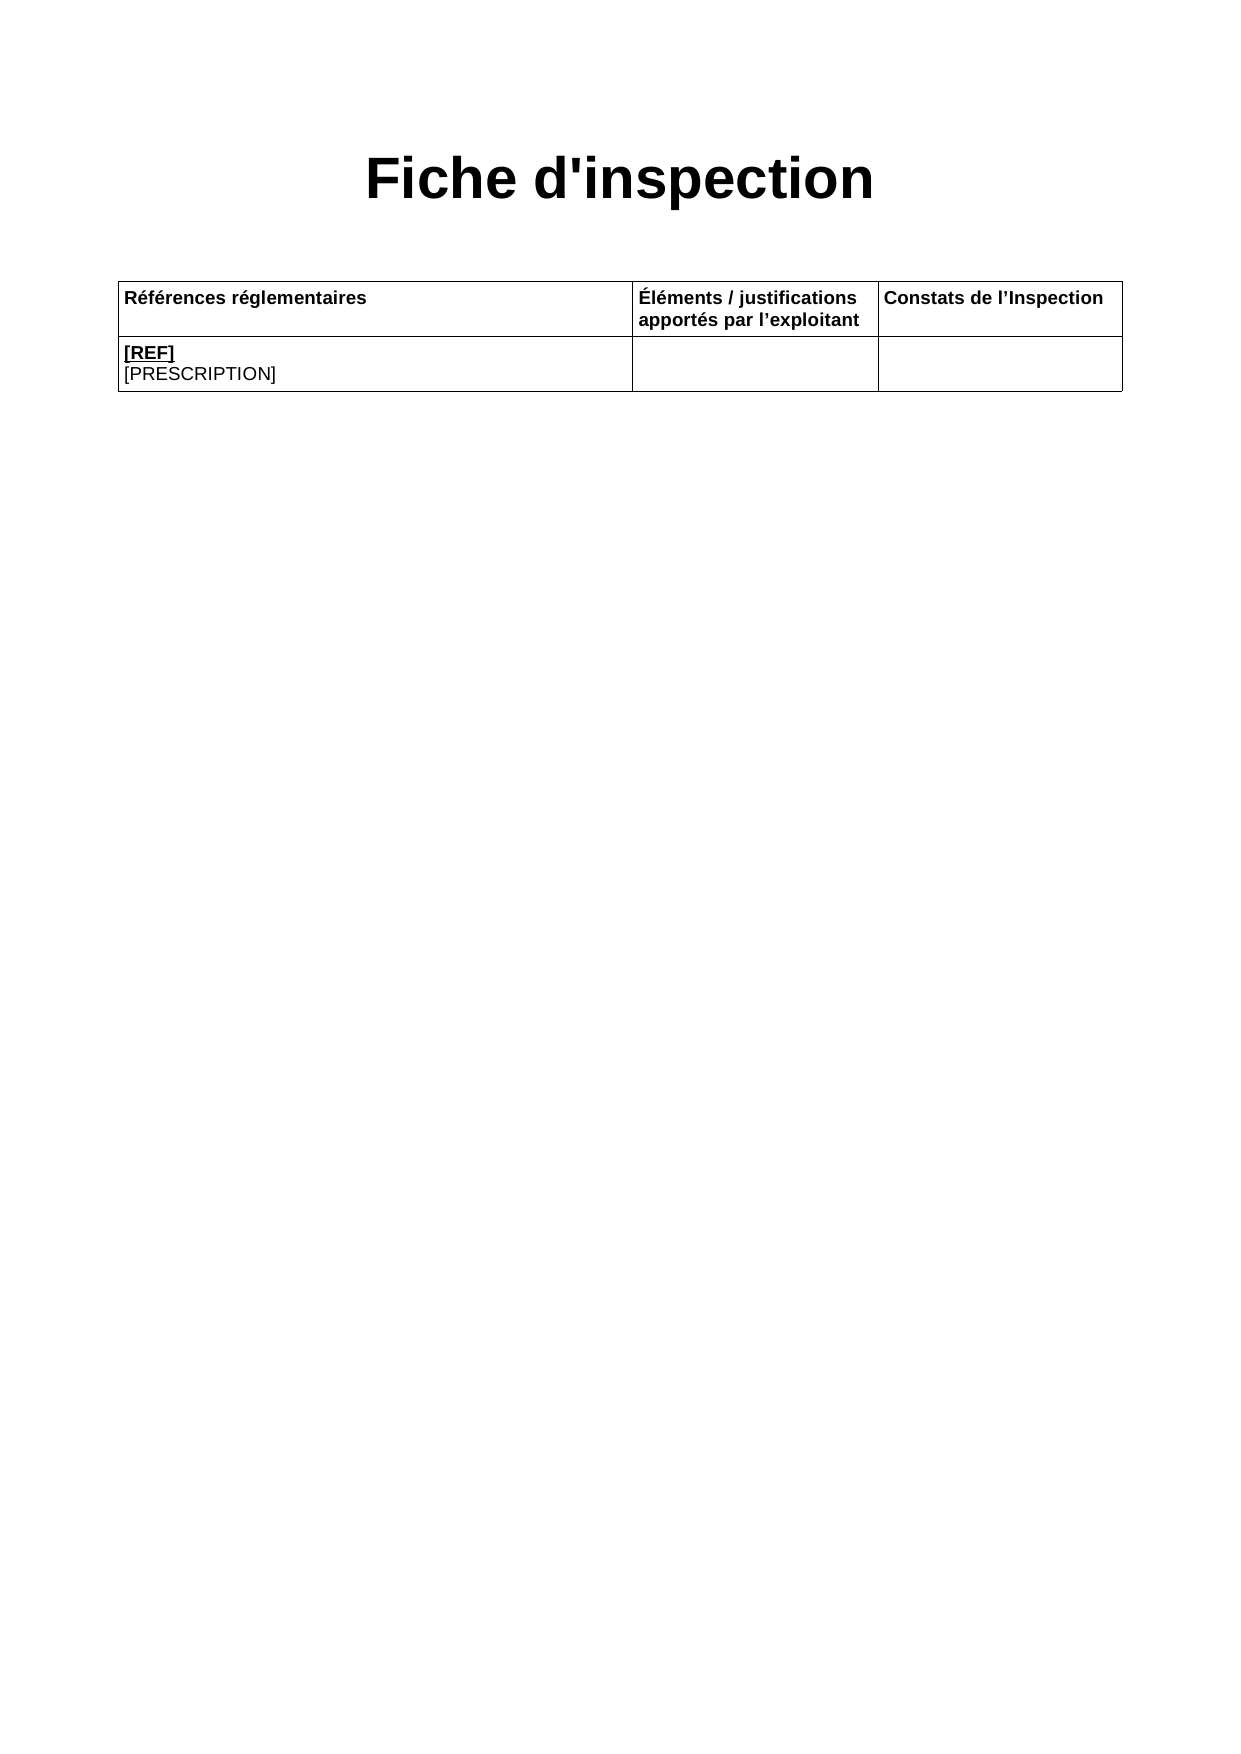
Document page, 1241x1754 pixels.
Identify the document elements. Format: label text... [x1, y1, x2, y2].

table_cell [REF] [PRESCRIPTION] [119, 337, 632, 391]
table_header Références réglementaires [119, 282, 632, 336]
table_cell [879, 337, 1122, 391]
table_header Éléments / justifications apportés par l’exploitant [633, 282, 878, 336]
title Fiche d'inspection [118, 143, 1122, 211]
table_header Constats de l’Inspection [879, 282, 1122, 336]
table_cell [633, 337, 878, 391]
